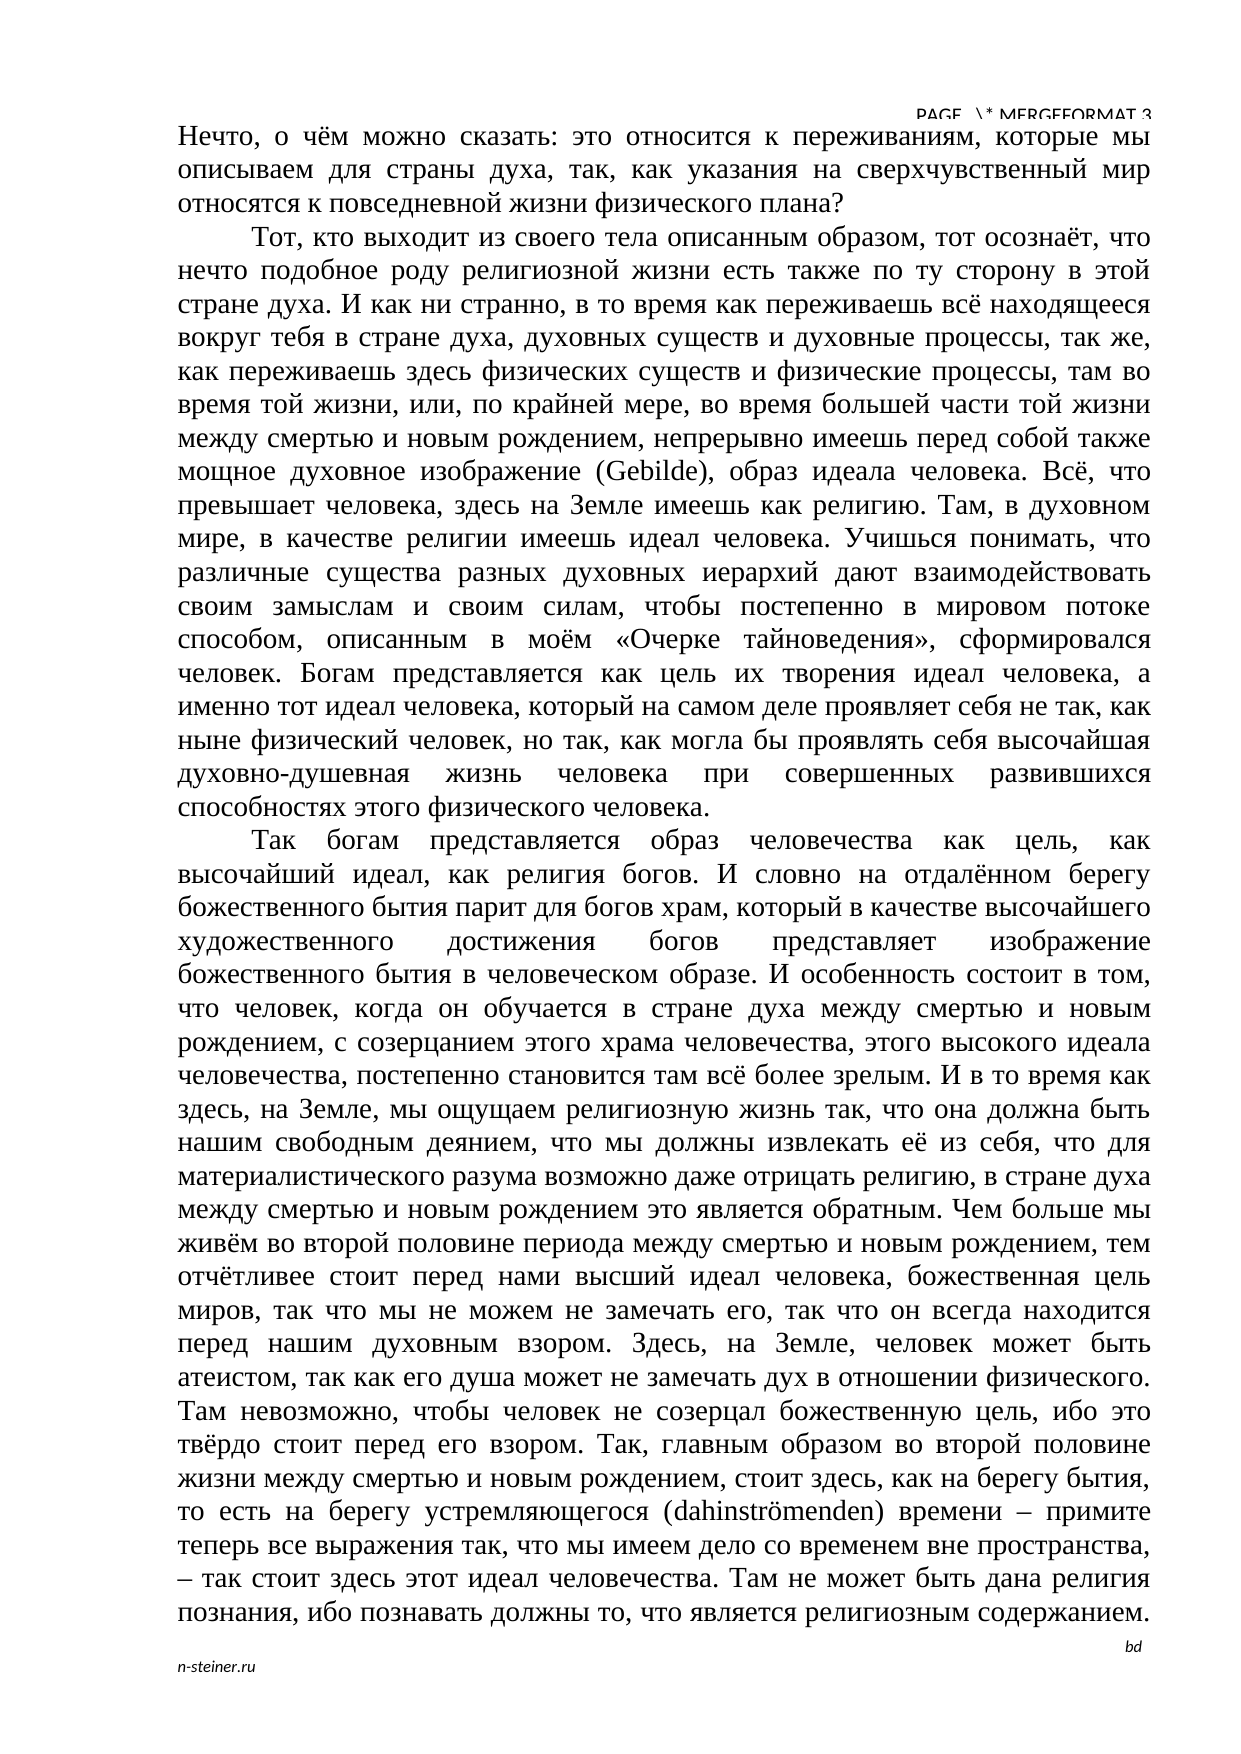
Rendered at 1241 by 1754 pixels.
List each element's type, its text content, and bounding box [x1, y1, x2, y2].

text Нечто, о чём можно сказать: это относится к переживаниям, которые мы описываем для страны духа, так, как указания на сверхчувственный мир относятся к повседневной жизни физического плана? [177, 118, 1152, 219]
text Так богам представляется образ человечества как цель, как высочайший идеал, как религия богов. И словно на отдалённом берегу божественного бытия парит для богов храм, который в качестве высочайшего художественного достижения богов представляет изображение божественного бытия в человеческом образе. И особенность состоит в том, что человек, когда он обучается в стране духа между смертью и новым рождением, с созерцанием этого храма человечества, этого высокого идеала человечества, постепенно становится там всё более зрелым. И в то время как здесь, на Земле, мы ощущаем религиозную жизнь так, что она должна быть нашим свободным деянием, что мы должны извлекать её из себя, что для материалистического разума возможно даже отрицать религию, в стране духа между смертью и новым рождением это является обратным. Чем больше мы живём во второй половине периода между смертью и новым рождением, тем отчётливее стоит перед нами высший идеал человека, божественная цель миров, так что мы не можем не замечать его, так что он всегда находится перед нашим духовным взором. Здесь, на Земле, человек может быть атеистом, так как его душа может не замечать дух в отношении физического. Там невозможно, чтобы человек не созерцал божественную цель, ибо это твёрдо стоит перед его взором. Так, главным образом во второй половине жизни между смертью и новым рождением, стоит здесь, как на берегу бытия, то есть на берегу устремляющегося (dahinströmenden) времени – примите теперь все выражения так, что мы имеем дело со временем вне пространства, – так стоит здесь этот идеал человечества. Там не может быть дана религия познания, ибо познавать должны то, что является религиозным содержанием. [177, 822, 1152, 1627]
text Тот, кто выходит из своего тела описанным образом, тот осознаёт, что нечто подобное роду религиозной жизни есть также по ту сторону в этой стране духа. И как ни странно, в то время как переживаешь всё находящееся вокруг тебя в стране духа, духовных существ и духовные процессы, так же, как переживаешь здесь физических существ и физические процессы, там во время той жизни, или, по крайней мере, во время большей части той жизни между смертью и новым рождением, непрерывно имеешь перед собой также мощное духовное изображение (Gebilde), образ идеала человека. Всё, что превышает человека, здесь на Земле имеешь как религию. Там, в духовном мире, в качестве религии имеешь идеал человека. Учишься понимать, что различные существа разных духовных иерархий дают взаимодействовать своим замыслам и своим силам, чтобы постепенно в мировом потоке способом, описанным в моём «Очерке тайноведения», сформировался человек. Богам представляется как цель их творения идеал человека, а именно тот идеал человека, который на самом деле проявляет себя не так, как ныне физический человек, но так, как могла бы проявлять себя высочайшая духовно-душевная жизнь человека при совершенных развившихся способностях этого физического человека. [177, 219, 1152, 822]
